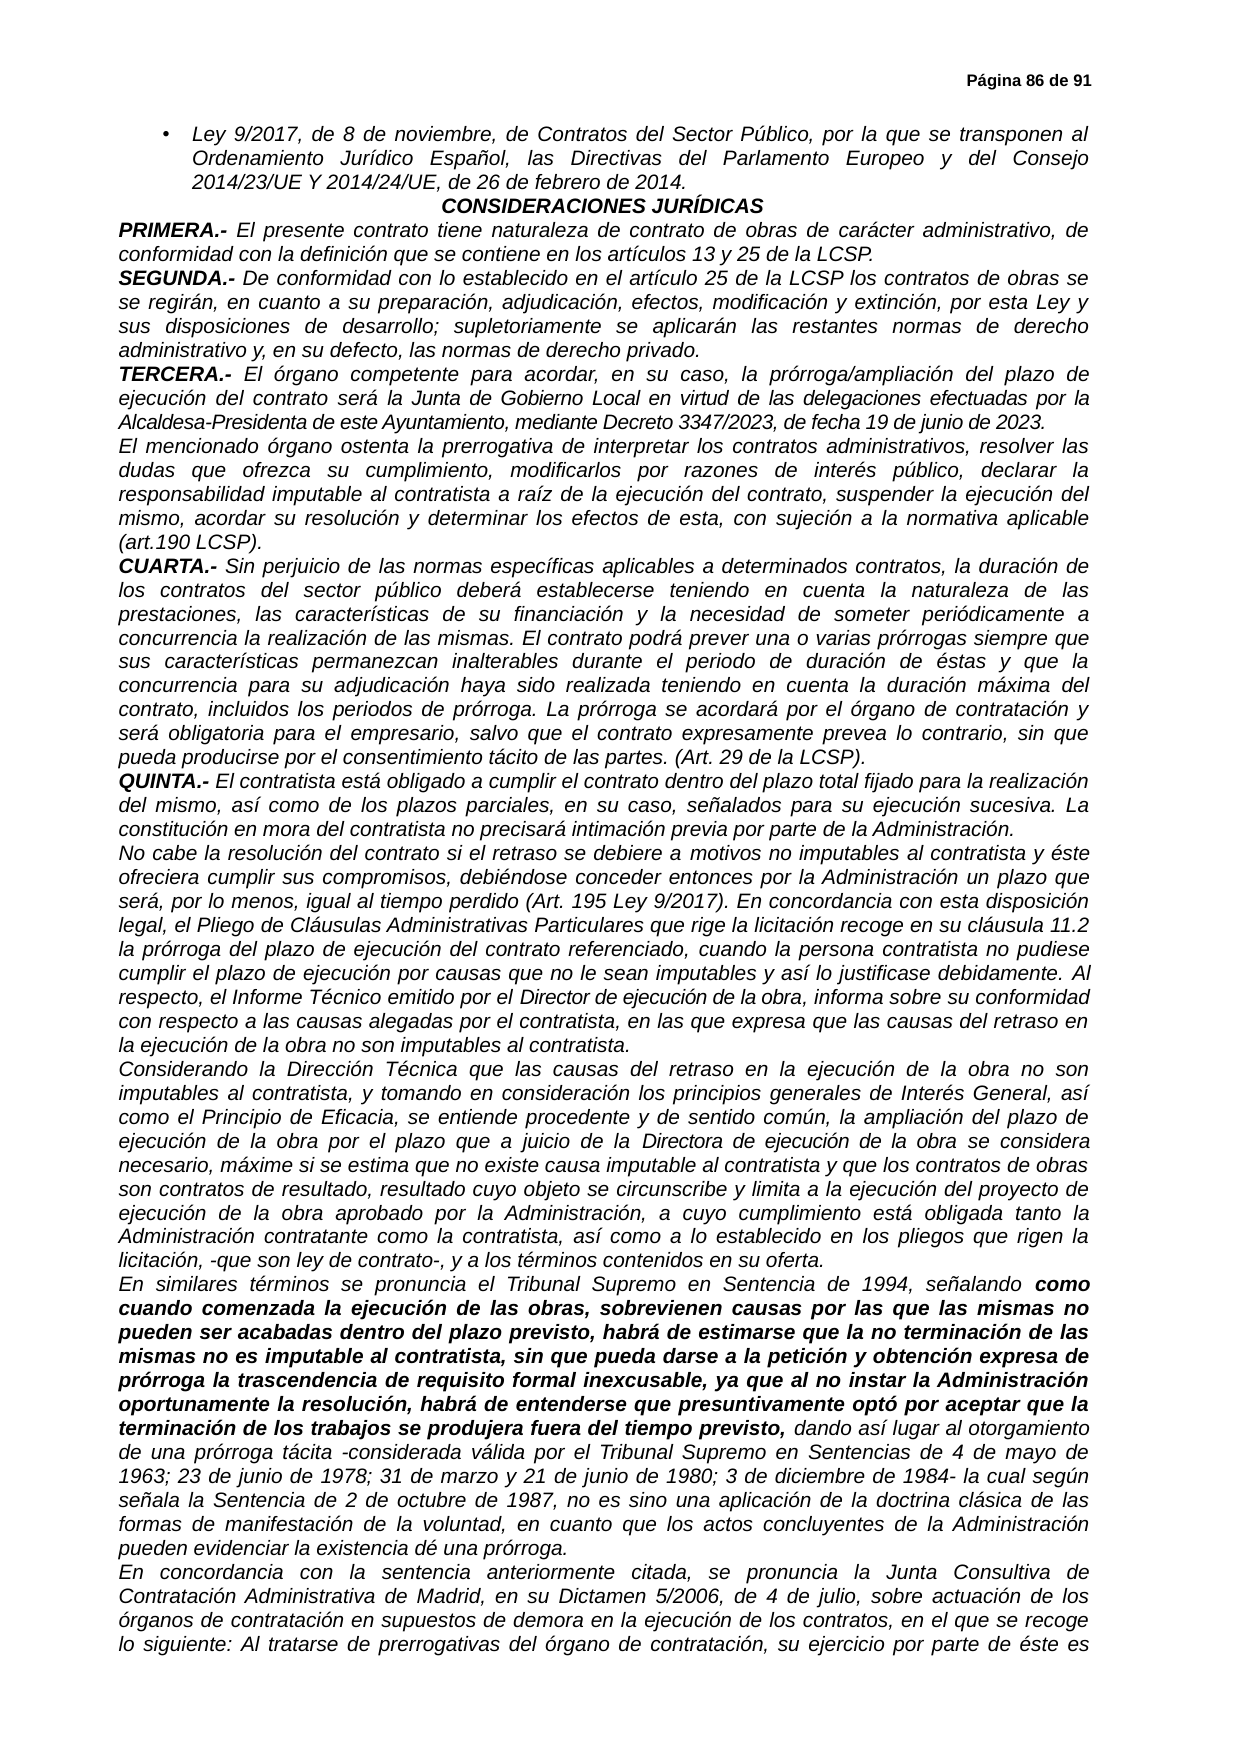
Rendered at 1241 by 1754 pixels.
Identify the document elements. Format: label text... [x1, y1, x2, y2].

text El mencionado órgano ostenta la prerrogativa de interpretar los contratos administrativos, resolver las dudas que ofrezca su cumplimiento, modificarlos por razones de interés público, declarar la responsabilidad imputable al contratista a raíz de la ejecución del contrato, suspender la ejecución del mismo, acordar su resolución y determinar los efectos de esta, con sujeción a la normativa aplicable (art.190 LCSP). [118, 434, 1092, 553]
text En similares términos se pronuncia el Tribunal Supremo en Sentencia de 1994, señalando como cuando comenzada la ejecución de las obras, sobrevienen causas por las que las mismas no pueden ser acabadas dentro del plazo previsto, habrá de estimarse que la no terminación de las mismas no es imputable al contratista, sin que pueda darse a la petición y obtención expresa de prórroga la trascendencia de requisito formal inexcusable, ya que al no instar la Administración oportunamente la resolución, habrá de entenderse que presuntivamente optó por aceptar que la terminación de los trabajos se produjera fuera del tiempo previsto, dando así lugar al otorgamiento de una prórroga tácita -considerada válida por el Tribunal Supremo en Sentencias de 4 de mayo de 1963; 23 de junio de 1978; 31 de marzo y 21 de junio de 1980; 3 de diciembre de 1984- la cual según señala la Sentencia de 2 de octubre de 1987, no es sino una aplicación de la doctrina clásica de las formas de manifestación de la voluntad, en cuanto que los actos concluyentes de la Administración pueden evidenciar la existencia dé una prórroga. [118, 1272, 1092, 1560]
text PRIMERA.- El presente contrato tiene naturaleza de contrato de obras de carácter administrativo, de conformidad con la definición que se contiene en los artículos 13 y 25 de la LCSP. [118, 218, 1092, 266]
text QUINTA.- El contratista está obligado a cumplir el contrato dentro del plazo total fijado para la realización del mismo, así como de los plazos parciales, en su caso, señalados para su ejecución sucesiva. La constitución en mora del contratista no precisará intimación previa por parte de la Administración. [118, 769, 1092, 841]
text SEGUNDA.- De conformidad con lo establecido en el artículo 25 de la LCSP los contratos de obras se se regirán, en cuanto a su preparación, adjudicación, efectos, modificación y extinción, por esta Ley y sus disposiciones de desarrollo; supletoriamente se aplicarán las restantes normas de derecho administrativo y, en su defecto, las normas de derecho privado. [118, 266, 1092, 362]
text CUARTA.- Sin perjuicio de las normas específicas aplicables a determinados contratos, la duración de los contratos del sector público deberá establecerse teniendo en cuenta la naturaleza de las prestaciones, las características de su financiación y la necesidad de someter periódicamente a concurrencia la realización de las mismas. El contrato podrá prever una o varias prórrogas siempre que sus características permanezcan inalterables durante el periodo de duración de éstas y que la concurrencia para su adjudicación haya sido realizada teniendo en cuenta la duración máxima del contrato, incluidos los periodos de prórroga. La prórroga se acordará por el órgano de contratación y será obligatoria para el empresario, salvo que el contrato expresamente prevea lo contrario, sin que pueda producirse por el consentimiento tácito de las partes. (Art. 29 de la LCSP). [118, 553, 1092, 769]
list Ley 9/2017, de 8 de noviembre, de Contratos del Sector Público, por la que se transponen al Ordenamiento Jurídico Español, las Directivas del Parlamento Europeo y del Consejo 2014/23/UE Y 2014/24/UE, de 26 de febrero de 2014. [162, 122, 1092, 194]
text Considerando la Dirección Técnica que las causas del retraso en la ejecución de la obra no son imputables al contratista, y tomando en consideración los principios generales de Interés General, así como el Principio de Eficacia, se entiende procedente y de sentido común, la ampliación del plazo de ejecución de la obra por el plazo que a juicio de la Directora de ejecución de la obra se considera necesario, máxime si se estima que no existe causa imputable al contratista y que los contratos de obras son contratos de resultado, resultado cuyo objeto se circunscribe y limita a la ejecución del proyecto de ejecución de la obra aprobado por la Administración, a cuyo cumplimiento está obligada tanto la Administración contratante como la contratista, así como a lo establecido en los pliegos que rigen la licitación, -que son ley de contrato-, y a los términos contenidos en su oferta. [118, 1057, 1092, 1272]
text En concordancia con la sentencia anteriormente citada, se pronuncia la Junta Consultiva de Contratación Administrativa de Madrid, en su Dictamen 5/2006, de 4 de julio, sobre actuación de los órganos de contratación en supuestos de demora en la ejecución de los contratos, en el que se recoge lo siguiente: Al tratarse de prerrogativas del órgano de contratación, su ejercicio por parte de éste es [118, 1560, 1092, 1656]
text CONSIDERACIONES JURÍDICAS [118, 194, 1092, 218]
text No cabe la resolución del contrato si el retraso se debiere a motivos no imputables al contratista y éste ofreciera cumplir sus compromisos, debiéndose conceder entonces por la Administración un plazo que será, por lo menos, igual al tiempo perdido (Art. 195 Ley 9/2017). En concordancia con esta disposición legal, el Pliego de Cláusulas Administrativas Particulares que rige la licitación recoge en su cláusula 11.2 la prórroga del plazo de ejecución del contrato referenciado, cuando la persona contratista no pudiese cumplir el plazo de ejecución por causas que no le sean imputables y así lo justificase debidamente. Al respecto, el Informe Técnico emitido por el Director de ejecución de la obra, informa sobre su conformidad con respecto a las causas alegadas por el contratista, en las que expresa que las causas del retraso en la ejecución de la obra no son imputables al contratista. [118, 841, 1092, 1057]
text TERCERA.- El órgano competente para acordar, en su caso, la prórroga/ampliación del plazo de ejecución del contrato será la Junta de Gobierno Local en virtud de las delegaciones efectuadas por la Alcaldesa-Presidenta de este Ayuntamiento, mediante Decreto 3347/2023, de fecha 19 de junio de 2023. [118, 362, 1092, 434]
